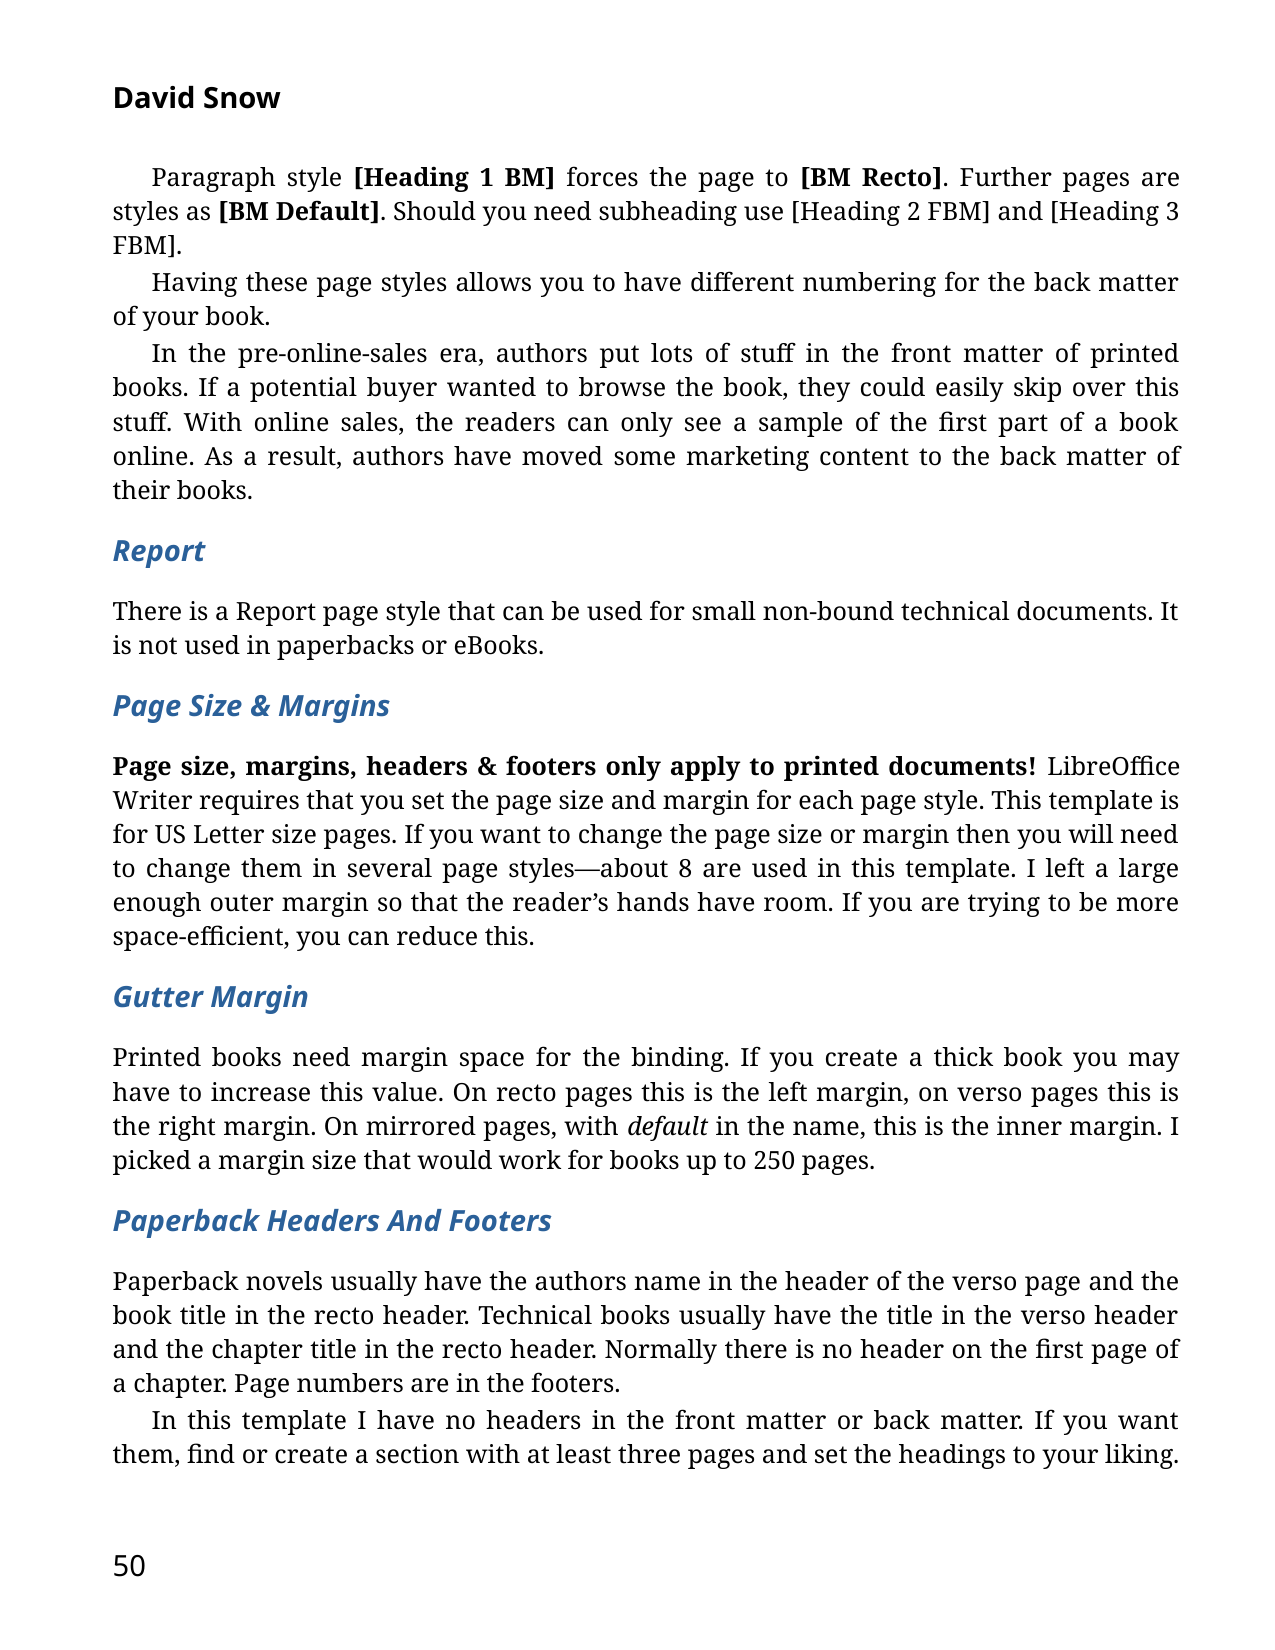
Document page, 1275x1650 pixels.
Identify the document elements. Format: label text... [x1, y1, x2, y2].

subtitle Gutter Margin [112, 977, 1181, 1016]
subtitle Paperback Headers and Footers [112, 1200, 1181, 1240]
text In this template I have no headers in the front matter or back matter. If you want them, find or create a section with at least three pages and set the headings to your liking. [112, 1403, 1181, 1471]
subtitle Report [112, 530, 1181, 570]
text Page size, margins, headers & footers only apply to printed documents! LibreOffice Writer requires that you set the page size and margin for each page style. This template is for US Letter size pages. If you want to change the page size or margin then you will need to change them in several page styles—about 8 are used in this template. I left a large enough outer margin so that the reader’s hands have room. If you are trying to be more space-efficient, you can reduce this. [112, 749, 1181, 953]
text In the pre-online-sales era, authors put lots of stuff in the front matter of printed books. If a potential buyer wanted to browse the book, they could easily skip over this stuff. With online sales, the readers can only see a sample of the first part of a book online. As a result, authors have moved some marketing content to the back matter of their books. [112, 336, 1181, 506]
text There is a Report page style that can be used for small non-bound technical documents. It is not used in paperbacks or eBooks. [112, 593, 1181, 662]
text Paperback novels usually have the authors name in the header of the verso page and the book title in the recto header. Technical books usually have the title in the verso header and the chapter title in the recto header. Normally there is no header on the first page of a chapter. Page numbers are in the footers. [112, 1263, 1181, 1400]
text Having these page styles allows you to have different numbering for the back matter of your book. [112, 265, 1181, 333]
text Printed books need margin space for the binding. If you create a thick book you may have to increase this value. On recto pages this is the left margin, on verso pages this is the right margin. On mirrored pages, with default in the name, this is the inner margin. I picked a margin size that would work for books up to 250 pages. [112, 1040, 1181, 1176]
text Paragraph style [Heading 1 BM] forces the page to [BM Recto]. Further pages are styles as [BM Default]. Should you need subheading use [Heading 2 FBM] and [Heading 3 FBM]. [112, 160, 1181, 262]
subtitle Page Size & Margins [112, 685, 1181, 725]
